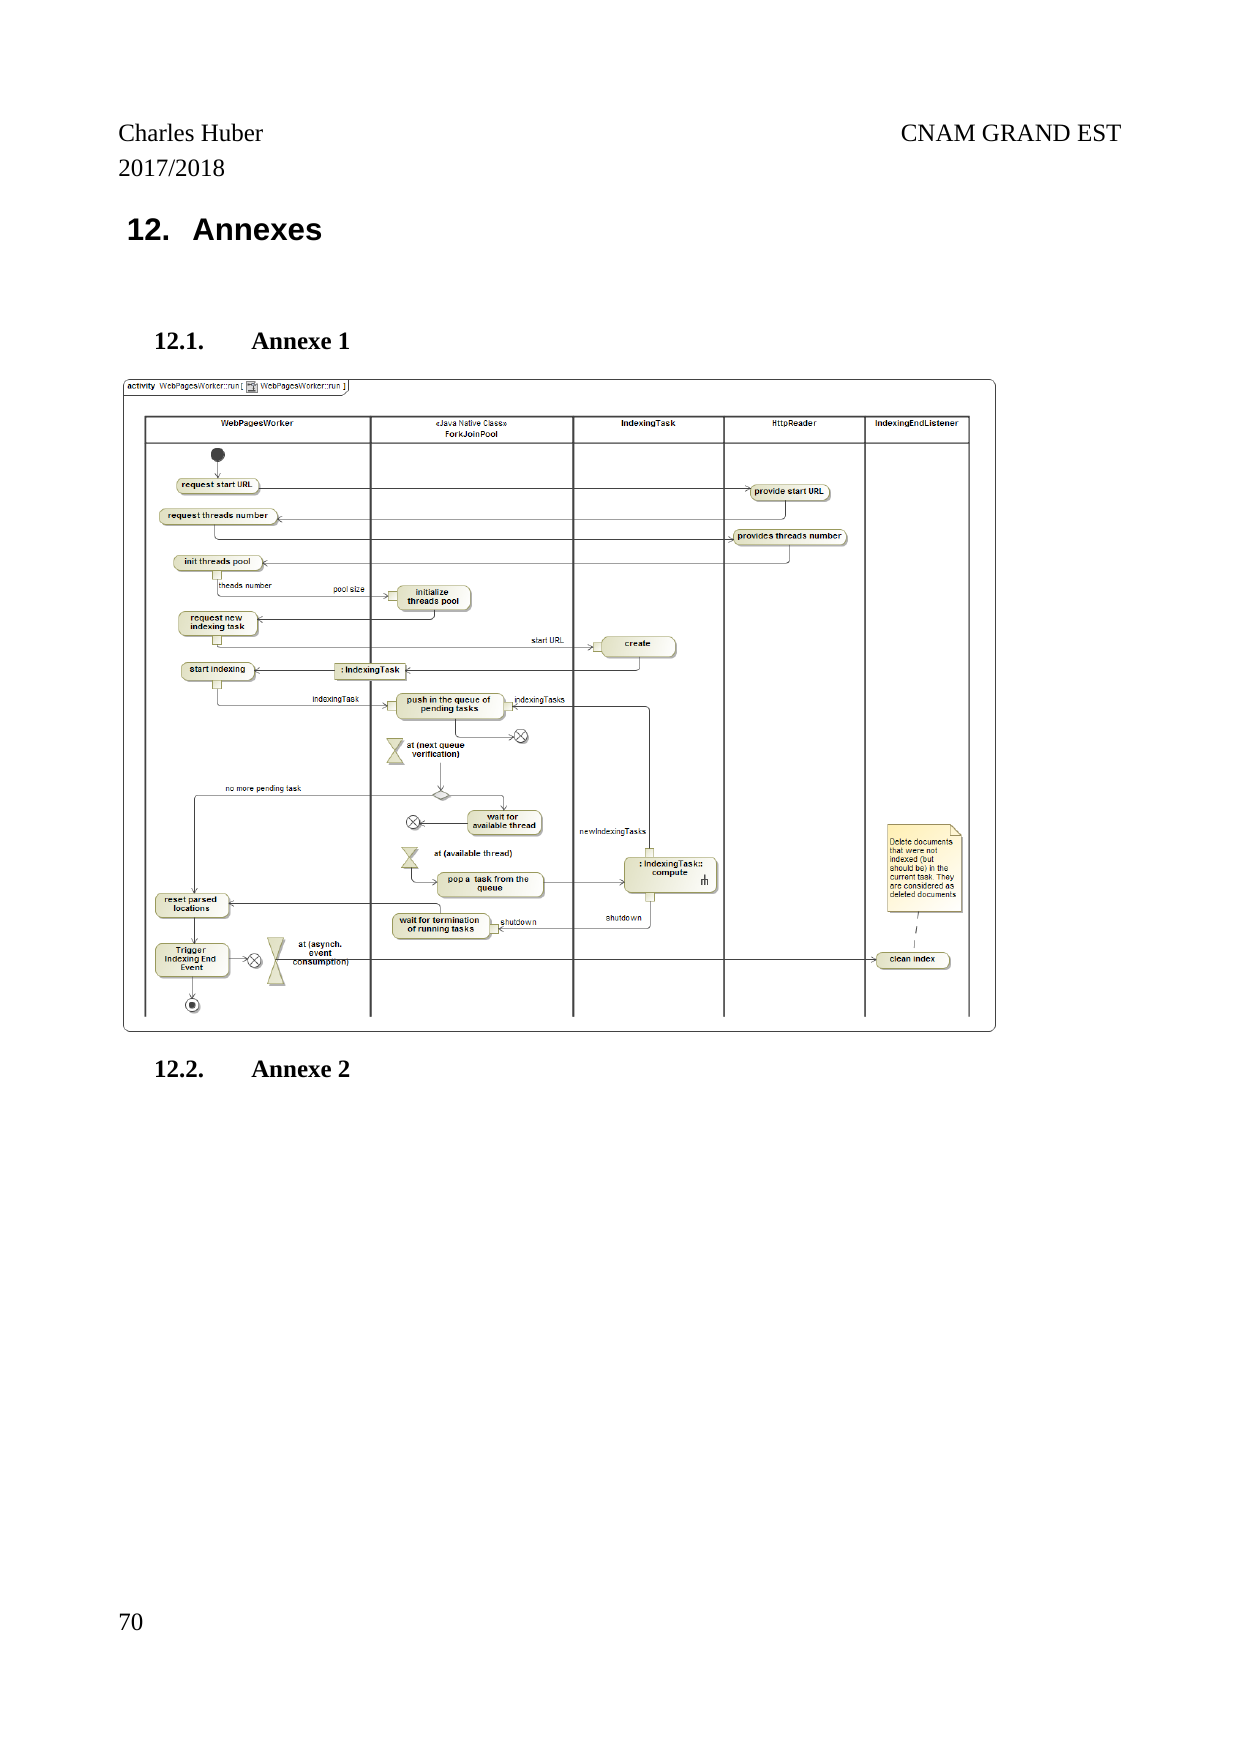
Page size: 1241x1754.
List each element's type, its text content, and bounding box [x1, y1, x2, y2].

subtitle Annexe 2 [148, 1049, 1122, 1083]
subtitle Annexe 1 [148, 326, 1122, 355]
picture [119, 375, 1013, 1049]
subtitle Annexes [118, 211, 1122, 247]
